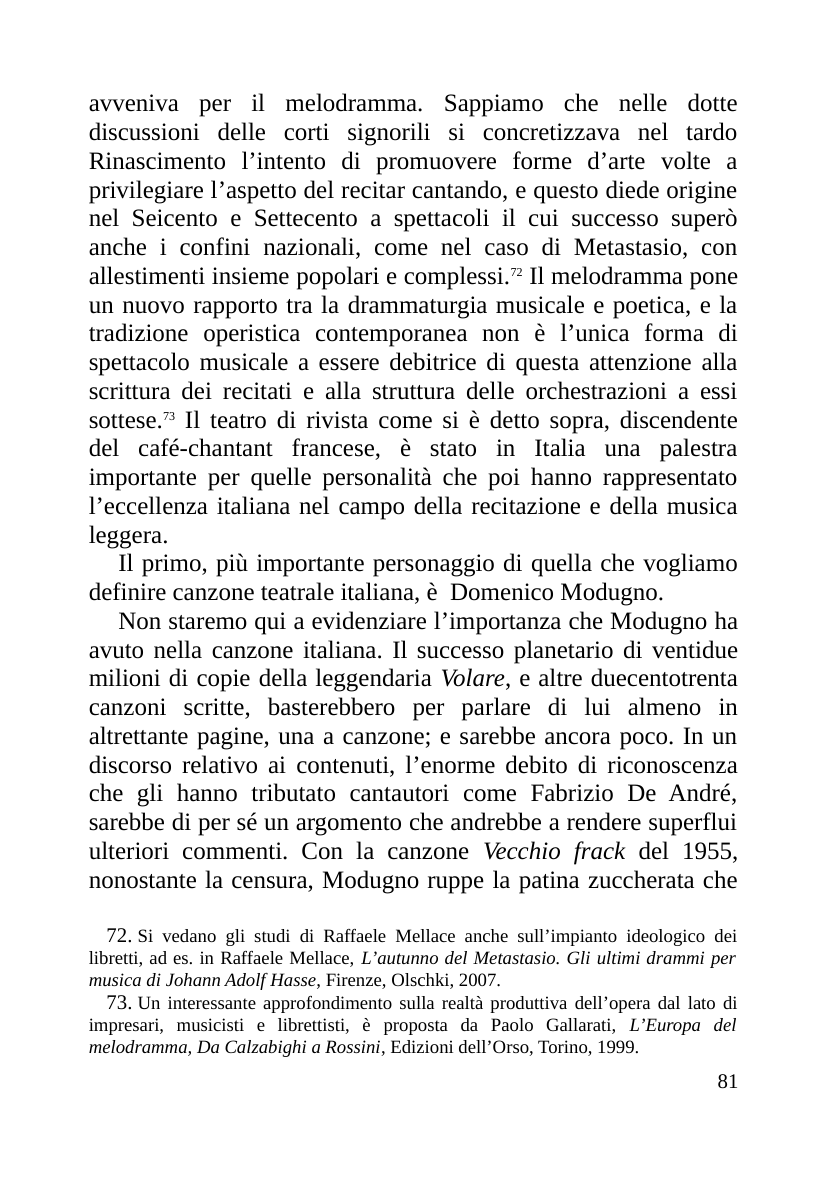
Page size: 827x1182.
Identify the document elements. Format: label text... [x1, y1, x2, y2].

text Si vedano gli studi di Raffaele Mellace anche sull’impianto ideologico dei libretti, ad es. in Raffaele Mellace, L’autunno del Metastasio. Gli ultimi drammi per musica di Johann Adolf Hasse, Firenze, Olschki, 2007. [88, 923, 738, 990]
text avveniva per il melodramma. Sappiamo che nelle dotte discussioni delle corti signorili si concretizzava nel tardo Rinascimento l’intento di promuovere forme d’arte volte a privilegiare l’aspetto del recitar cantando, e questo diede origine nel Seicento e Settecento a spettacoli il cui successo superò anche i confini nazionali, come nel caso di Metastasio, con allestimenti insieme popolari e complessi. Il melodramma pone un nuovo rapporto tra la drammaturgia musicale e poetica, e la tradizione operistica contemporanea non è l’unica forma di spettacolo musicale a essere debitrice di questa attenzione alla scrittura dei recitati e alla struttura delle orchestrazioni a essi sottese. Il teatro di rivista come si è detto sopra, discendente del café-chantant francese, è stato in Italia una palestra importante per quelle personalità che poi hanno rappresentato l’eccellenza italiana nel campo della recitazione e della musica leggera. [88, 88, 738, 548]
text Un interessante approfondimento sulla realtà produttiva dell’opera dal lato di impresari, musicisti e librettisti, è proposta da Paolo Gallarati, L’Europa del melodramma, Da Calzabighi a Rossini, Edizioni dell’Orso, Torino, 1999. [88, 990, 738, 1057]
text Non staremo qui a evidenziare l’importanza che Modugno ha avuto nella canzone italiana. Il successo planetario di ventidue milioni di copie della leggendaria Volare, e altre duecentotrenta canzoni scritte, basterebbero per parlare di lui almeno in altrettante pagine, una a canzone; e sarebbe ancora poco. In un discorso relativo ai contenuti, l’enorme debito di riconoscenza che gli hanno tributato cantautori come Fabrizio De André, sarebbe di per sé un argomento che andrebbe a rendere superflui ulteriori commenti. Con la canzone Vecchio frack del 1955, nonostante la censura, Modugno ruppe la patina zuccherata che [88, 606, 738, 893]
text Il primo, più importante personaggio di quella che vogliamo definire canzone teatrale italiana, è Domenico Modugno. [88, 548, 738, 606]
